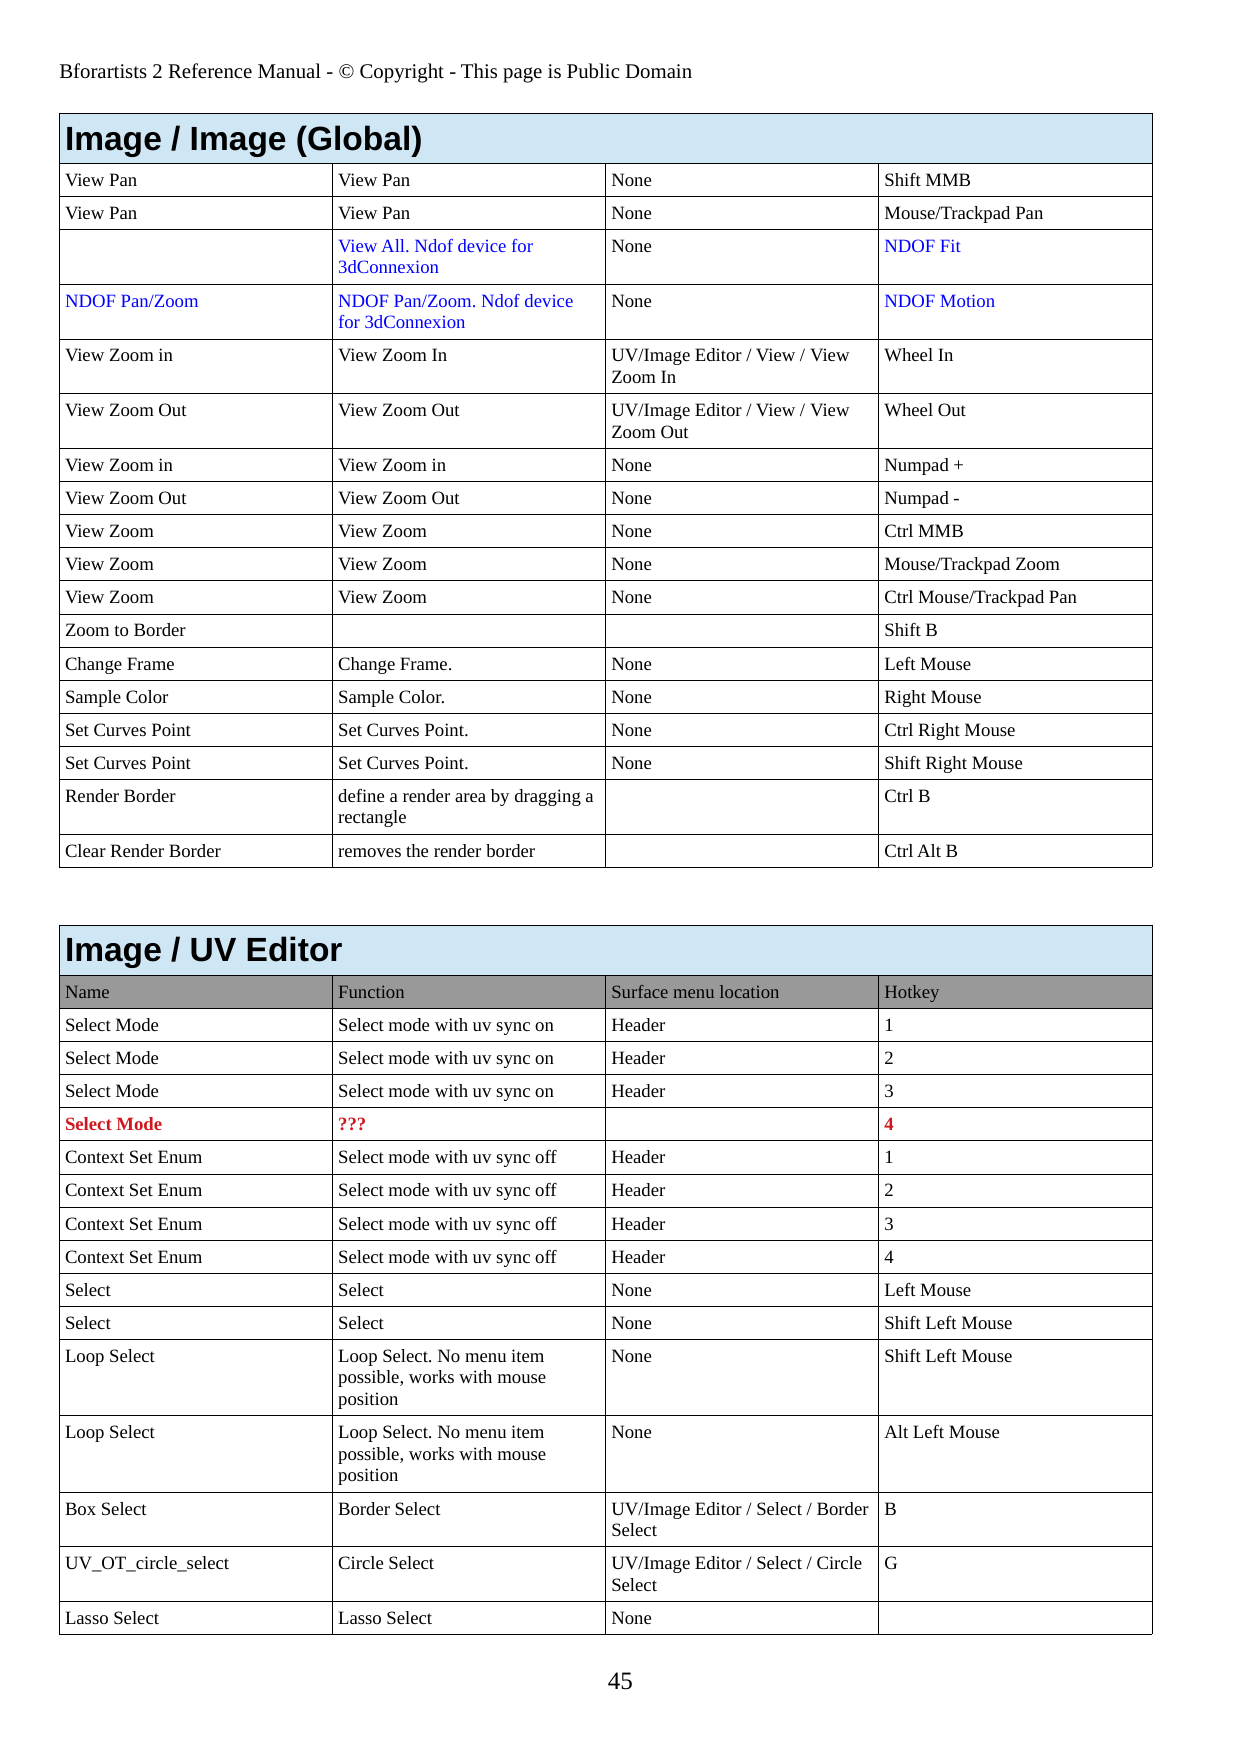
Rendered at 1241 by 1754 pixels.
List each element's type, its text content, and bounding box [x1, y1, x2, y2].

table_cell Render Border [60, 780, 332, 834]
table_cell Ctrl MMB [879, 515, 1152, 547]
table_cell Shift B [879, 615, 1152, 647]
table_cell Shift MMB [879, 164, 1152, 196]
table_cell 3 [879, 1075, 1152, 1107]
table_cell Header [606, 1009, 878, 1041]
table_cell Circle Select [333, 1547, 605, 1601]
table_cell removes the render border [333, 835, 605, 867]
table_cell Box Select [60, 1493, 332, 1546]
table_cell 2 [879, 1175, 1152, 1207]
table_cell Loop Select. No menu item possible, works with mouse position [333, 1340, 605, 1415]
table_cell UV/Image Editor / View / View Zoom In [606, 340, 878, 393]
table_cell View Zoom Out [333, 394, 605, 448]
table_cell View Zoom Out [60, 482, 332, 514]
table_cell UV/Image Editor / View / View Zoom Out [606, 394, 878, 448]
table_cell Loop Select [60, 1416, 332, 1492]
table_cell NDOF Fit [879, 230, 1152, 284]
table_cell Numpad + [879, 449, 1152, 481]
table_cell Set Curves Point. [333, 747, 605, 779]
table_cell None [606, 449, 878, 481]
table_cell 4 [879, 1241, 1152, 1273]
table_cell View Zoom in [60, 449, 332, 481]
table_cell Shift Left Mouse [879, 1340, 1152, 1415]
table_cell Loop Select. No menu item possible, works with mouse position [333, 1416, 605, 1492]
table_cell Surface menu location [606, 976, 878, 1008]
table_cell Numpad - [879, 482, 1152, 514]
table_cell [60, 230, 332, 284]
table_cell Header [606, 1042, 878, 1074]
table_cell B [879, 1493, 1152, 1546]
table_cell None [606, 1307, 878, 1339]
table_cell [606, 835, 878, 867]
table_cell Function [333, 976, 605, 1008]
table_cell Wheel Out [879, 394, 1152, 448]
table_cell View Zoom in [333, 449, 605, 481]
table_cell View Zoom [60, 515, 332, 547]
table_cell Header [606, 1141, 878, 1173]
table_cell Set Curves Point. [333, 714, 605, 746]
table_cell Change Frame [60, 648, 332, 680]
table_cell Header [606, 1175, 878, 1207]
table_cell View Pan [333, 197, 605, 229]
table_cell Clear Render Border [60, 835, 332, 867]
table_cell Ctrl Alt B [879, 835, 1152, 867]
table_cell Select [333, 1307, 605, 1339]
table_cell 2 [879, 1042, 1152, 1074]
table_cell Header [606, 1241, 878, 1273]
table_cell None [606, 648, 878, 680]
table_cell Select mode with uv sync off [333, 1241, 605, 1273]
table_cell NDOF Pan/Zoom. Ndof device for 3dConnexion [333, 285, 605, 338]
table_cell None [606, 681, 878, 713]
table_cell Sample Color. [333, 681, 605, 713]
table_cell Wheel In [879, 340, 1152, 393]
table_cell [606, 1108, 878, 1140]
table_cell None [606, 1416, 878, 1492]
table_cell Set Curves Point [60, 747, 332, 779]
table_cell View Zoom [333, 548, 605, 580]
table_cell None [606, 1602, 878, 1634]
table_cell 4 [879, 1108, 1152, 1140]
table_cell Select [333, 1274, 605, 1306]
table_cell [879, 1602, 1152, 1634]
table_cell Mouse/Trackpad Zoom [879, 548, 1152, 580]
table_cell UV/Image Editor / Select / Circle Select [606, 1547, 878, 1601]
table_cell Select Mode [60, 1108, 332, 1140]
table_cell [606, 780, 878, 834]
table_cell View Zoom In [333, 340, 605, 393]
table_cell Select mode with uv sync off [333, 1141, 605, 1173]
table_cell UV/Image Editor / Select / Border Select [606, 1493, 878, 1546]
table_cell ??? [333, 1108, 605, 1140]
table_cell Loop Select [60, 1340, 332, 1415]
table_cell 3 [879, 1208, 1152, 1240]
table_cell Select Mode [60, 1009, 332, 1041]
table_cell [606, 615, 878, 647]
table_cell [333, 615, 605, 647]
table_cell Set Curves Point [60, 714, 332, 746]
table_cell UV_OT_circle_select [60, 1547, 332, 1601]
table_cell Context Set Enum [60, 1175, 332, 1207]
table_cell None [606, 747, 878, 779]
table_cell NDOF Motion [879, 285, 1152, 338]
table_cell Select Mode [60, 1075, 332, 1107]
table_cell Ctrl Mouse/Trackpad Pan [879, 581, 1152, 613]
table_cell View Zoom Out [333, 482, 605, 514]
table_cell Zoom to Border [60, 615, 332, 647]
table_cell Context Set Enum [60, 1241, 332, 1273]
table_cell Sample Color [60, 681, 332, 713]
table_cell None [606, 285, 878, 338]
table_cell View Pan [60, 164, 332, 196]
table_cell View Pan [60, 197, 332, 229]
table_header Image / Image (Global) [60, 114, 1152, 163]
table_cell Alt Left Mouse [879, 1416, 1152, 1492]
table_cell Ctrl Right Mouse [879, 714, 1152, 746]
table_cell Select Mode [60, 1042, 332, 1074]
table_cell Mouse/Trackpad Pan [879, 197, 1152, 229]
table_cell Lasso Select [333, 1602, 605, 1634]
table_cell Header [606, 1208, 878, 1240]
table_cell define a render area by dragging a rectangle [333, 780, 605, 834]
table_cell None [606, 1274, 878, 1306]
table_cell Context Set Enum [60, 1208, 332, 1240]
table_cell None [606, 482, 878, 514]
table_cell None [606, 581, 878, 613]
table_cell G [879, 1547, 1152, 1601]
table_cell Change Frame. [333, 648, 605, 680]
table_cell Hotkey [879, 976, 1152, 1008]
table_cell Context Set Enum [60, 1141, 332, 1173]
table_cell Ctrl B [879, 780, 1152, 834]
table_cell Name [60, 976, 332, 1008]
table_cell Right Mouse [879, 681, 1152, 713]
table_cell View Pan [333, 164, 605, 196]
table_cell Shift Right Mouse [879, 747, 1152, 779]
table_cell View Zoom Out [60, 394, 332, 448]
table_cell Header [606, 1075, 878, 1107]
table_cell Select mode with uv sync on [333, 1042, 605, 1074]
table_cell Select mode with uv sync on [333, 1009, 605, 1041]
table_cell Select mode with uv sync on [333, 1075, 605, 1107]
table_cell View Zoom in [60, 340, 332, 393]
table_cell Left Mouse [879, 1274, 1152, 1306]
table_cell None [606, 515, 878, 547]
table_cell Left Mouse [879, 648, 1152, 680]
table_cell Select mode with uv sync off [333, 1208, 605, 1240]
table_cell View Zoom [60, 581, 332, 613]
table_cell Select [60, 1307, 332, 1339]
table_cell None [606, 548, 878, 580]
table_cell None [606, 230, 878, 284]
table_cell None [606, 164, 878, 196]
table_cell Select mode with uv sync off [333, 1175, 605, 1207]
table_header Image / UV Editor [60, 926, 1152, 975]
table_cell NDOF Pan/Zoom [60, 285, 332, 338]
table_cell 1 [879, 1009, 1152, 1041]
table_cell Lasso Select [60, 1602, 332, 1634]
table_cell Select [60, 1274, 332, 1306]
table_cell Shift Left Mouse [879, 1307, 1152, 1339]
table_cell Border Select [333, 1493, 605, 1546]
table_cell View Zoom [60, 548, 332, 580]
table_cell 1 [879, 1141, 1152, 1173]
table_cell View Zoom [333, 515, 605, 547]
table_cell None [606, 714, 878, 746]
table_cell View All. Ndof device for 3dConnexion [333, 230, 605, 284]
table_cell None [606, 197, 878, 229]
table_cell None [606, 1340, 878, 1415]
table_cell View Zoom [333, 581, 605, 613]
